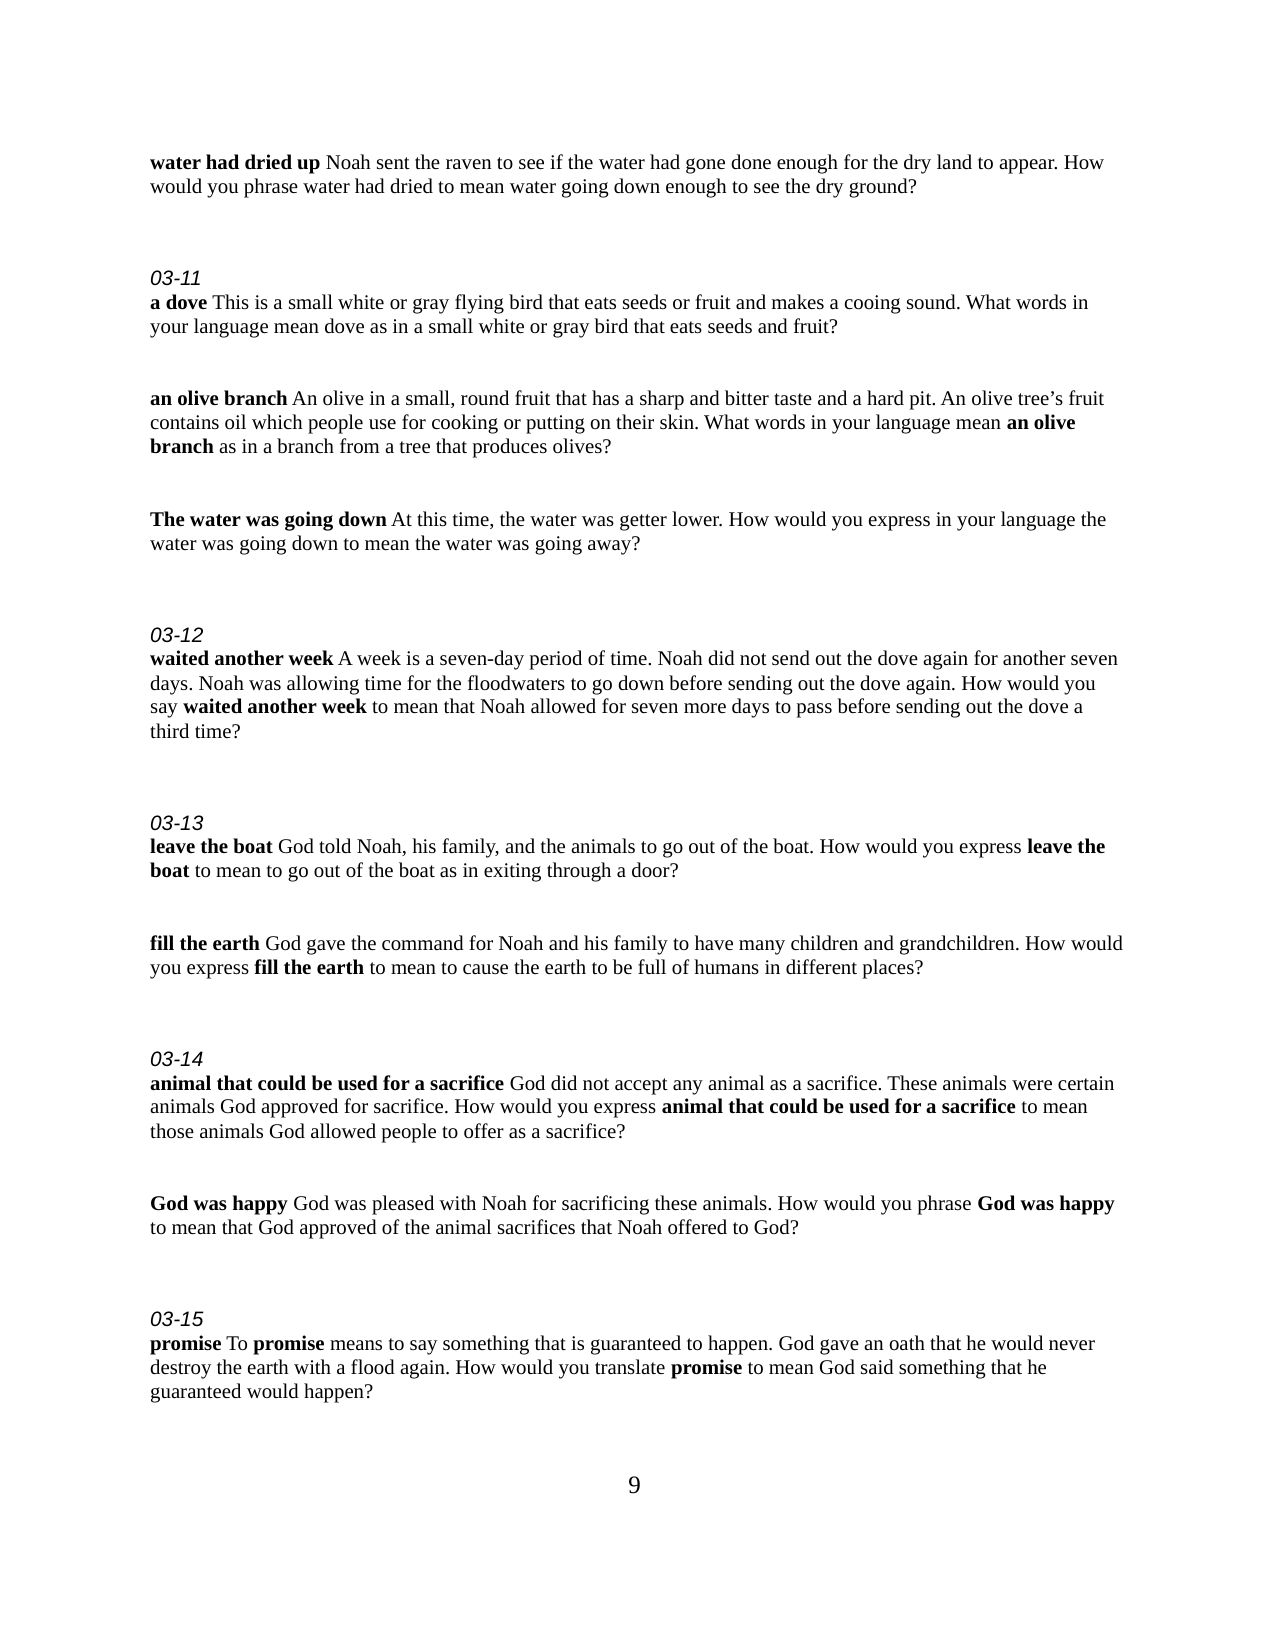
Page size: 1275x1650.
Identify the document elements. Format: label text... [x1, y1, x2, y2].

subtitle 03-13 [150, 810, 1125, 834]
text water had dried up Noah sent the raven to see if the water had gone done enough for the dry land to appear. How would you phrase water had dried to mean water going down enough to see the dry ground? [150, 150, 1125, 198]
text promise To promise means to say something that is guaranteed to happen. God gave an oath that he would never destroy the earth with a flood again. How would you translate promise to mean God said something that he guaranteed would happen? [150, 1331, 1125, 1403]
text The water was going down At this time, the water was getter lower. How would you express in your language the water was going down to mean the water was going away? [150, 507, 1125, 555]
text animal that could be used for a sacrifice God did not accept any animal as a sacrifice. These animals were certain animals God approved for sacrifice. How would you express animal that could be used for a sacrifice to mean those animals God allowed people to offer as a sacrifice? [150, 1070, 1125, 1143]
text fill the earth God gave the command for Noah and his family to have many children and grandchildren. How would you express fill the earth to mean to cause the earth to be full of humans in different places? [150, 931, 1125, 979]
text a dove This is a small white or gray flying bird that eats seeds or fruit and makes a cooing sound. What words in your language mean dove as in a small white or gray bird that eats seeds and fruit? [150, 290, 1125, 338]
text waited another week A week is a seven-day period of time. Noah did not send out the dove again for another seven days. Noah was allowing time for the floodwaters to go down before sending out the dove again. How would you say waited another week to mean that Noah allowed for seven more days to pass before sending out the dove a third time? [150, 646, 1125, 743]
subtitle 03-11 [150, 266, 1125, 290]
text God was happy God was pleased with Noah for sacrificing these animals. How would you phrase God was happy to mean that God approved of the animal sacrifices that Noah offered to God? [150, 1191, 1125, 1239]
text an olive branch An olive in a small, round fruit that has a sharp and bitter taste and a hard pit. An olive tree’s fruit contains oil which people use for cooking or putting on their skin. What words in your language mean an olive branch as in a branch from a tree that produces olives? [150, 386, 1125, 458]
subtitle 03-14 [150, 1046, 1125, 1070]
subtitle 03-12 [150, 622, 1125, 646]
subtitle 03-15 [150, 1307, 1125, 1331]
text leave the boat God told Noah, his family, and the animals to go out of the boat. How would you express leave the boat to mean to go out of the boat as in exiting through a door? [150, 834, 1125, 882]
